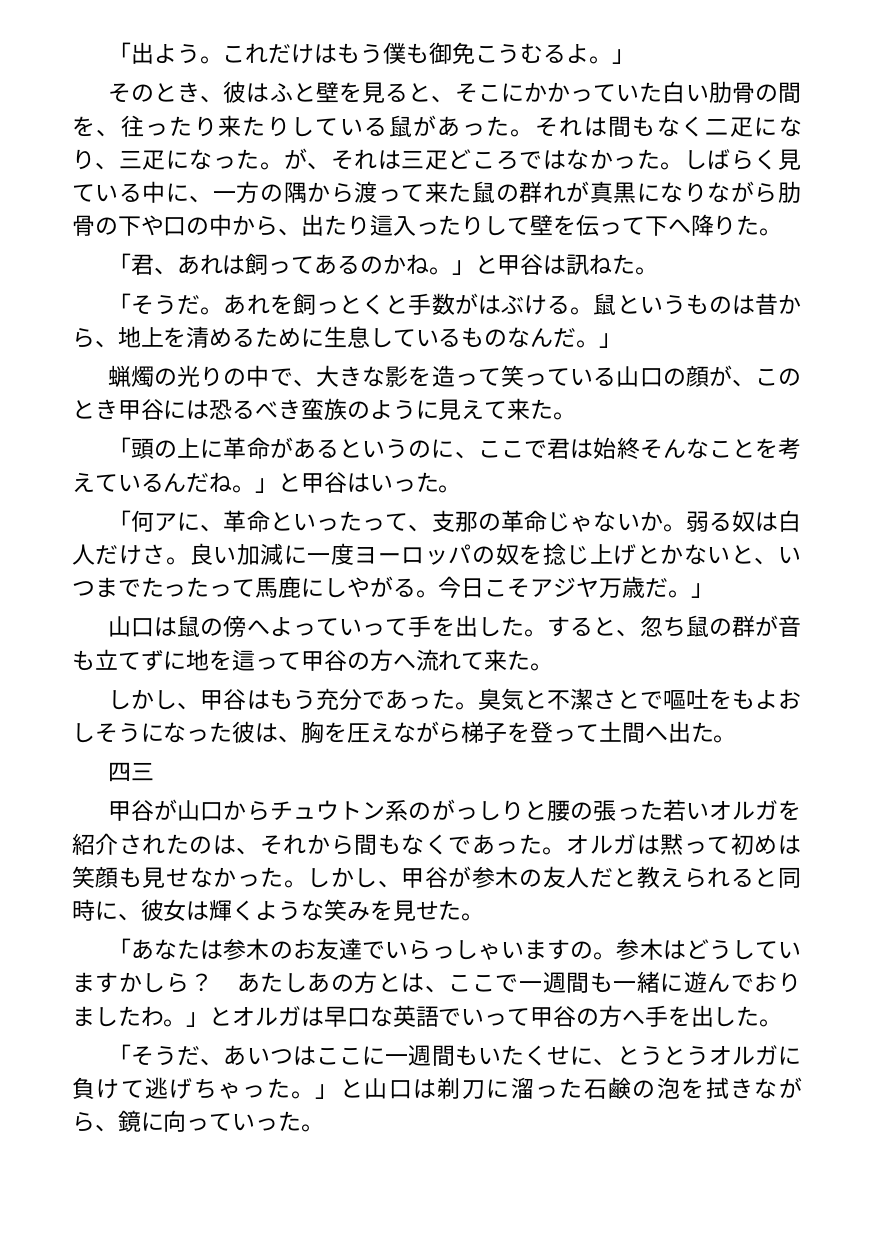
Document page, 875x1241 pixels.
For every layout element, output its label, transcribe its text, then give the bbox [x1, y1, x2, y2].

text 山口は鼠の傍へよっていって手を出した。すると、忽ち鼠の群が音も立てずに地を這って甲谷の方へ流れて来た。 [72, 609, 802, 676]
text 甲谷が山口からチュウトン系のがっしりと腰の張った若いオルガを紹介されたのは、それから間もなくであった。オルガは黙って初めは笑顔も見せなかった。しかし、甲谷が参木の友人だと教えられると同時に、彼女は輝くような笑みを見せた。 [72, 793, 802, 926]
text 「そうだ。あれを飼っとくと手数がはぶける。鼠というものは昔から、地上を清めるために生息しているものなんだ。」 [72, 286, 802, 353]
text 蝋燭の光りの中で、大きな影を造って笑っている山口の顔が、このとき甲谷には恐るべき蛮族のように見えて来た。 [72, 359, 802, 425]
text しかし、甲谷はもう充分であった。臭気と不潔さとで嘔吐をもよおしそうになった彼は、胸を圧えながら梯子を登って土間へ出た。 [72, 682, 802, 748]
text 「何アに、革命といったって、支那の革命じゃないか。弱る奴は白人だけさ。良い加減に一度ヨーロッパの奴を捻じ上げとかないと、いつまでたったって馬鹿にしやがる。今日こそアジヤ万歳だ。」 [72, 504, 802, 603]
text 「そうだ、あいつはここに一週間もいたくせに、とうとうオルガに負けて逃げちゃった。」と山口は剃刀に溜った石鹸の泡を拭きながら、鏡に向っていった。 [72, 1038, 802, 1137]
text 「君、あれは飼ってあるのかね。」と甲谷は訊ねた。 [72, 247, 802, 281]
text 「頭の上に革命があるというのに、ここで君は始終そんなことを考えているんだね。」と甲谷はいった。 [72, 431, 802, 498]
text 「出よう。これだけはもう僕も御免こうむるよ。」 [72, 36, 802, 69]
text 四三 [72, 754, 802, 787]
text そのとき、彼はふと壁を見ると、そこにかかっていた白い肋骨の間を、往ったり来たりしている鼠があった。それは間もなく二疋になり、三疋になった。が、それは三疋どころではなかった。しばらく見ている中に、一方の隅から渡って来た鼠の群れが真黒になりながら肋骨の下や口の中から、出たり這入ったりして壁を伝って下へ降りた。 [72, 75, 802, 241]
text 「あなたは参木のお友達でいらっしゃいますの。参木はどうしていますかしら？ あたしあの方とは、ここで一週間も一緒に遊んでおりましたわ。」とオルガは早口な英語でいって甲谷の方へ手を出した。 [72, 932, 802, 1032]
